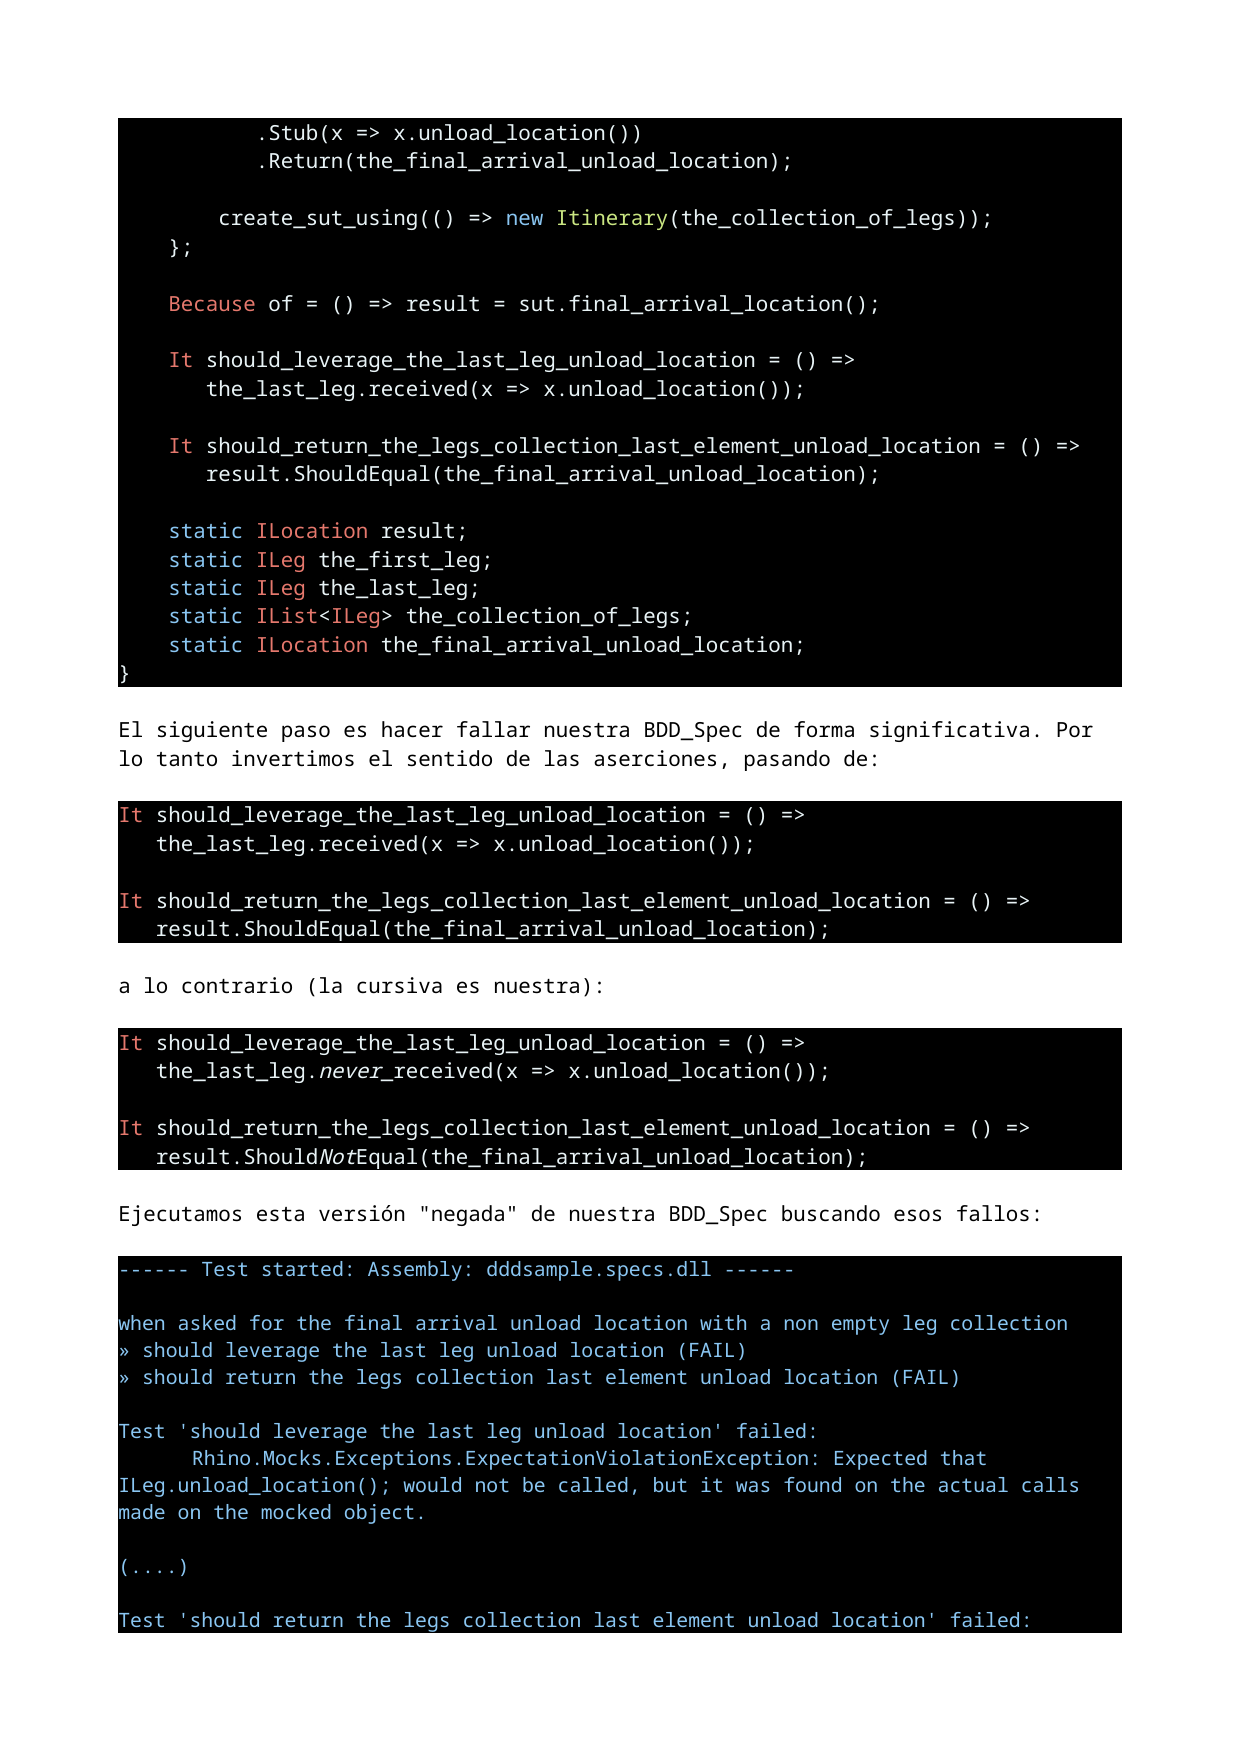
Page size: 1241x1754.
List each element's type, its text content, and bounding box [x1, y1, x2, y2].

text Test 'should return the legs collection last element unload location' failed: [118, 1606, 1122, 1633]
text result.ShouldEqual(the_final_arrival_unload_location); [118, 914, 1122, 943]
text It should_leverage_the_last_leg_unload_location = () => [118, 801, 1122, 829]
text result.ShouldNotEqual(the_final_arrival_unload_location); [118, 1142, 1122, 1170]
text the_last_leg.received(x => x.unload_location()); [118, 374, 1122, 402]
text Ejecutamos esta versión "negada" de nuestra BDD_Spec buscando esos fallos: [118, 1199, 1122, 1227]
text } [118, 658, 1122, 687]
text It should_return_the_legs_collection_last_element_unload_location = () => [118, 886, 1122, 914]
text static ILocation result; [118, 516, 1122, 545]
text .Stub(x => x.unload_location()) [118, 118, 1122, 147]
text result.ShouldEqual(the_final_arrival_unload_location); [118, 459, 1122, 488]
text .Return(the_final_arrival_unload_location); [118, 147, 1122, 175]
text Rhino.Mocks.Exceptions.ExpectationViolationException: Expected that ILeg.unload_location(); would not be called, but it was found on the actual calls made on the mocked object. [118, 1444, 1122, 1525]
text static ILocation the_final_arrival_unload_location; [118, 630, 1122, 658]
text » should leverage the last leg unload location (FAIL) [118, 1337, 1122, 1363]
text It should_return_the_legs_collection_last_element_unload_location = () => [118, 431, 1122, 459]
text static ILeg the_first_leg; [118, 545, 1122, 573]
text El siguiente paso es hacer fallar nuestra BDD_Spec de forma significativa. Por lo tanto invertimos el sentido de las aserciones, pasando de: [118, 715, 1122, 772]
text a lo contrario (la cursiva es nuestra): [118, 971, 1122, 1000]
text create_sut_using(() => new Itinerary(the_collection_of_legs)); [118, 203, 1122, 232]
text static ILeg the_last_leg; [118, 573, 1122, 602]
text » should return the legs collection last element unload location (FAIL) [118, 1363, 1122, 1391]
text Test 'should leverage the last leg unload location' failed: [118, 1417, 1122, 1444]
text the_last_leg.received(x => x.unload_location()); [118, 829, 1122, 857]
text ------ Test started: Assembly: dddsample.specs.dll ------ [118, 1256, 1122, 1283]
text Because of = () => result = sut.final_arrival_location(); [118, 289, 1122, 317]
text when asked for the final arrival unload location with a non empty leg collection [118, 1309, 1122, 1337]
text }; [118, 232, 1122, 260]
text It should_leverage_the_last_leg_unload_location = () => [118, 1028, 1122, 1057]
text static IList<ILeg> the_collection_of_legs; [118, 602, 1122, 630]
text (....) [118, 1552, 1122, 1579]
text It should_leverage_the_last_leg_unload_location = () => [118, 346, 1122, 374]
text It should_return_the_legs_collection_last_element_unload_location = () => [118, 1113, 1122, 1142]
text the_last_leg.never_received(x => x.unload_location()); [118, 1057, 1122, 1085]
